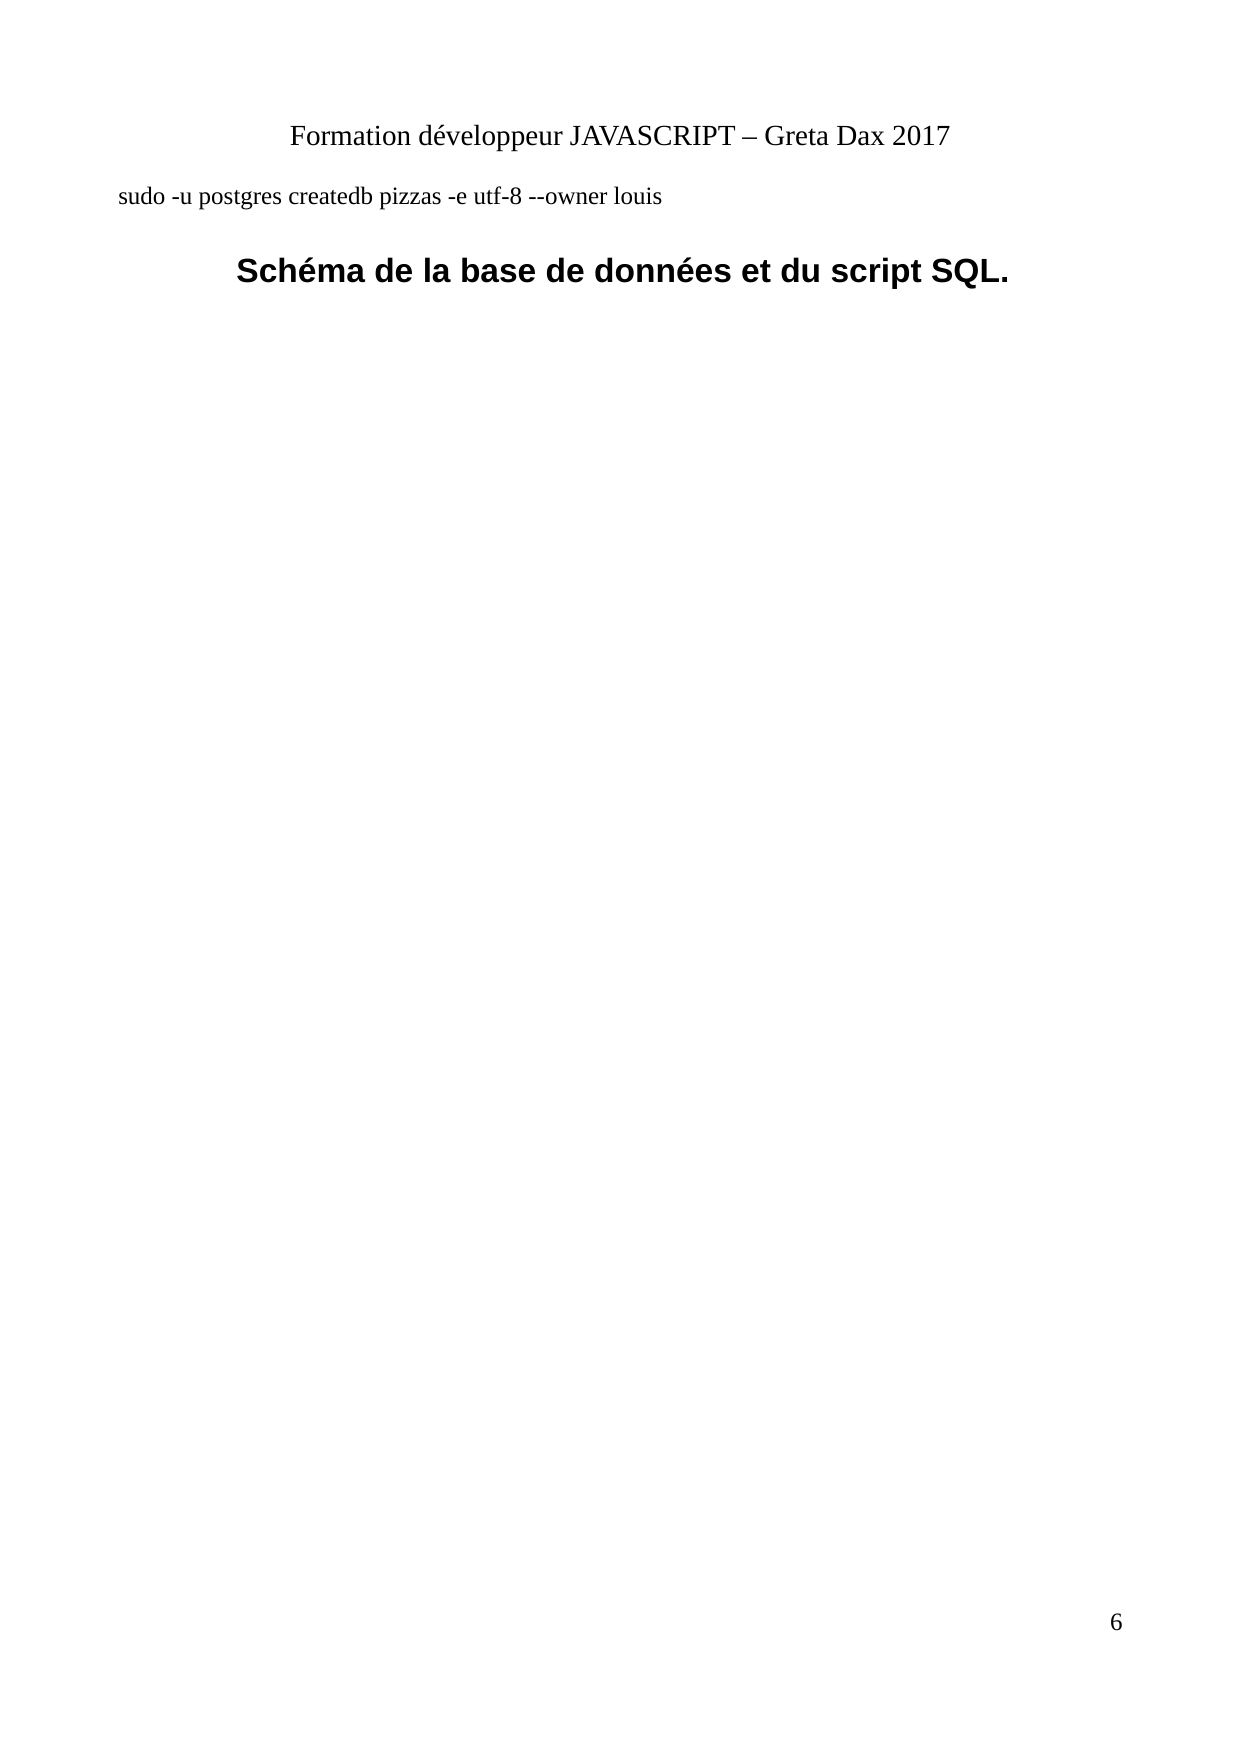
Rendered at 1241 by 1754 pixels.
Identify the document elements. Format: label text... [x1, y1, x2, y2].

text sudo -u postgres createdb pizzas -e utf-8 --owner louis [118, 181, 1122, 210]
subtitle Schéma de la base de données et du script SQL. [236, 251, 1122, 290]
